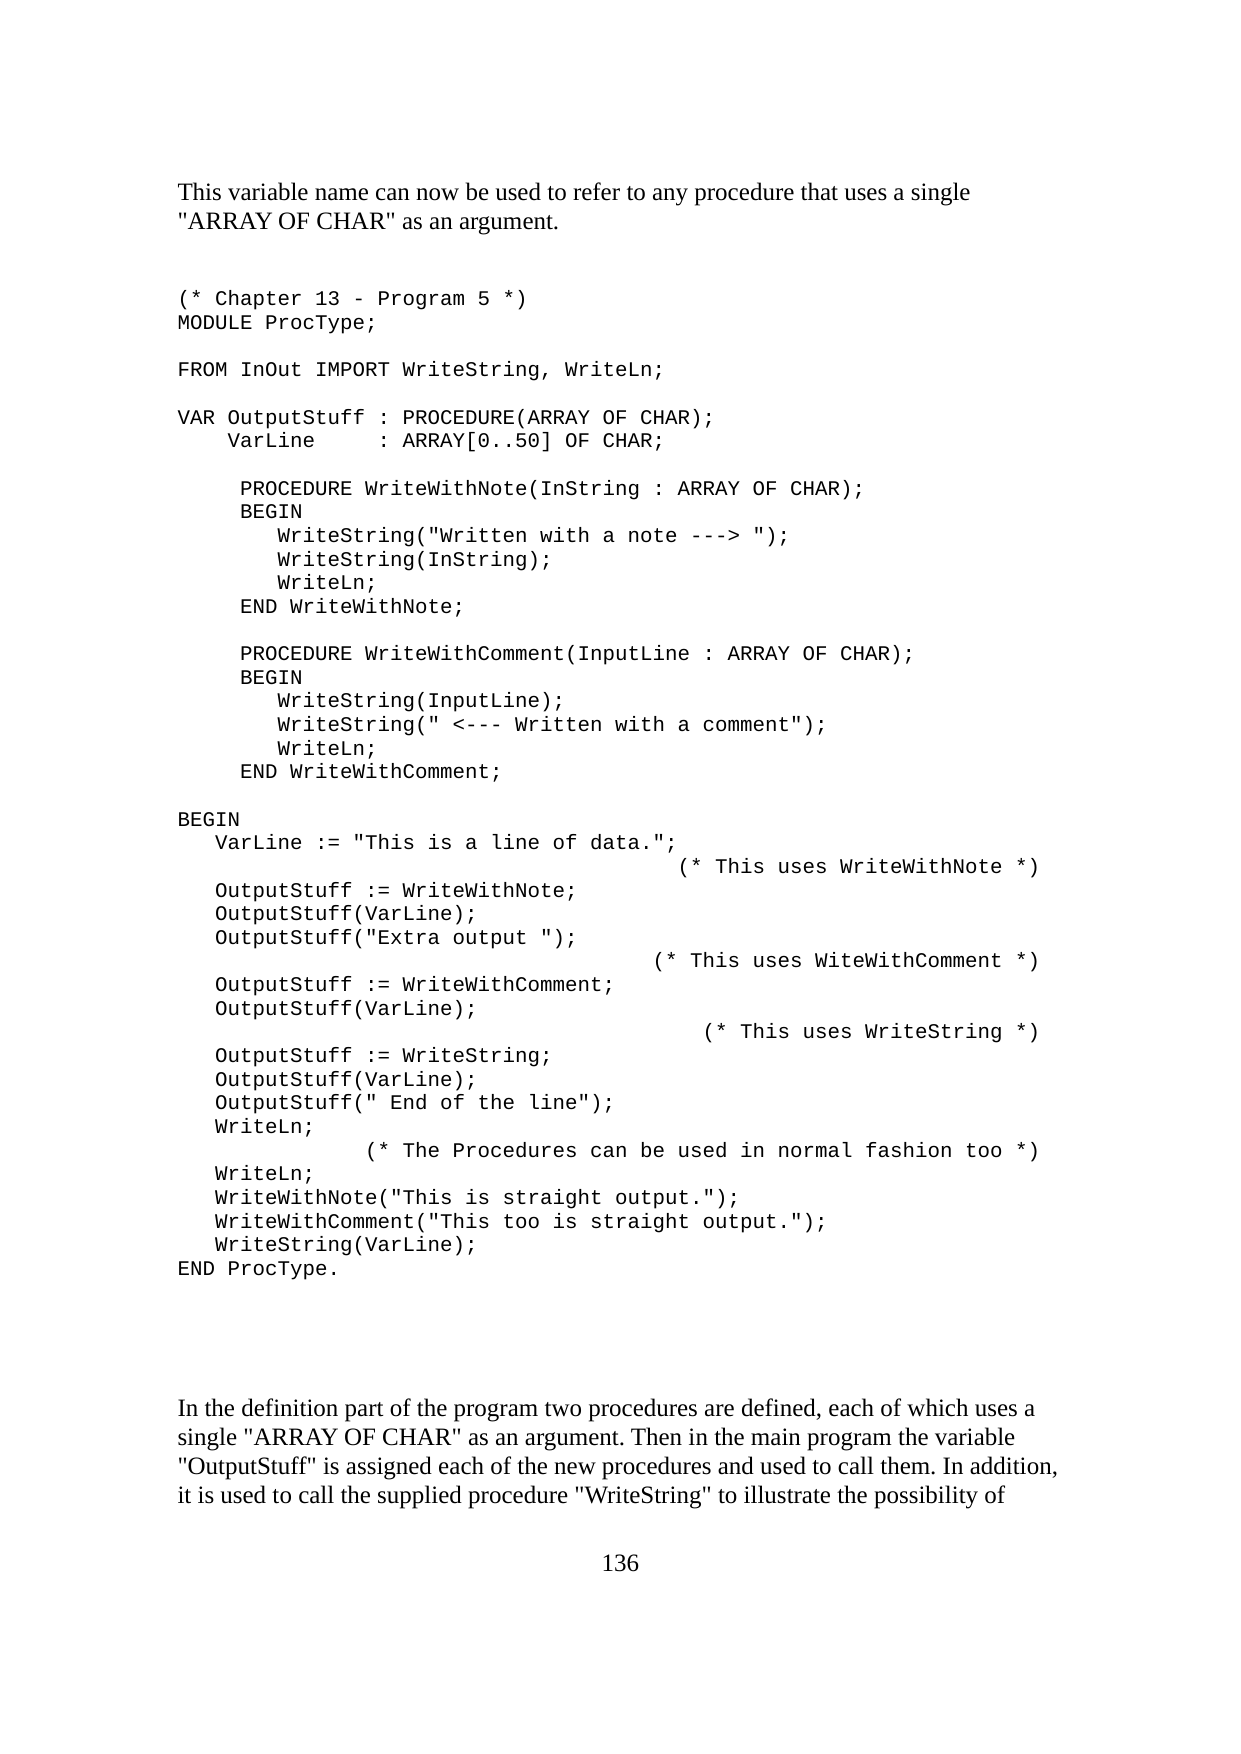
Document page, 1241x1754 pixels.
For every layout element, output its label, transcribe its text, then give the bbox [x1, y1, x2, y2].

text WriteString(InString); [177, 548, 1063, 572]
text OutputStuff := WriteWithComment; [177, 974, 1063, 998]
text VarLine : ARRAY[0..50] OF CHAR; [177, 430, 1063, 454]
text BEGIN [177, 809, 1063, 832]
text OutputStuff("Extra output "); [177, 927, 1063, 951]
text WriteString(InputLine); [177, 690, 1063, 714]
text MODULE ProcType; [177, 312, 1063, 336]
text WriteWithComment("This too is straight output."); [177, 1211, 1063, 1234]
text This variable name can now be used to refer to any procedure that uses a single "ARRAY OF CHAR" as an argument. [177, 177, 1063, 235]
text PROCEDURE WriteWithNote(InString : ARRAY OF CHAR); [177, 478, 1063, 501]
text (* This uses WriteWithNote *) [177, 856, 1063, 879]
text FROM InOut IMPORT WriteString, WriteLn; [177, 359, 1063, 383]
text END WriteWithComment; [177, 761, 1063, 785]
text WriteString(" <--- Written with a comment"); [177, 714, 1063, 738]
text WriteWithNote("This is straight output."); [177, 1187, 1063, 1211]
text VAR OutputStuff : PROCEDURE(ARRAY OF CHAR); [177, 407, 1063, 430]
text OutputStuff(VarLine); [177, 998, 1063, 1021]
text WriteLn; [177, 572, 1063, 596]
text (* The Procedures can be used in normal fashion too *) [177, 1140, 1063, 1163]
text WriteString("Written with a note ---> "); [177, 525, 1063, 548]
text END ProcType. [177, 1258, 1063, 1282]
text (* This uses WiteWithComment *) [177, 951, 1063, 974]
text BEGIN [177, 501, 1063, 525]
text (* This uses WriteString *) [177, 1021, 1063, 1045]
text OutputStuff := WriteWithNote; [177, 879, 1063, 903]
text OutputStuff(VarLine); [177, 1069, 1063, 1092]
text WriteLn; [177, 1163, 1063, 1187]
text END WriteWithNote; [177, 596, 1063, 619]
text In the definition part of the program two procedures are defined, each of which uses a single "ARRAY OF CHAR" as an argument. Then in the main program the variable "OutputStuff" is assigned each of the new procedures and used to call them. In addition, it is used to call the supplied procedure "WriteString" to illustrate the possibility of [177, 1393, 1063, 1508]
text WriteLn; [177, 738, 1063, 761]
text VarLine := "This is a line of data."; [177, 832, 1063, 856]
text (* Chapter 13 - Program 5 *) [177, 288, 1063, 312]
text WriteLn; [177, 1116, 1063, 1140]
text BEGIN [177, 667, 1063, 690]
text OutputStuff := WriteString; [177, 1045, 1063, 1069]
text OutputStuff(VarLine); [177, 903, 1063, 927]
text WriteString(VarLine); [177, 1234, 1063, 1258]
text PROCEDURE WriteWithComment(InputLine : ARRAY OF CHAR); [177, 643, 1063, 667]
text OutputStuff(" End of the line"); [177, 1092, 1063, 1116]
